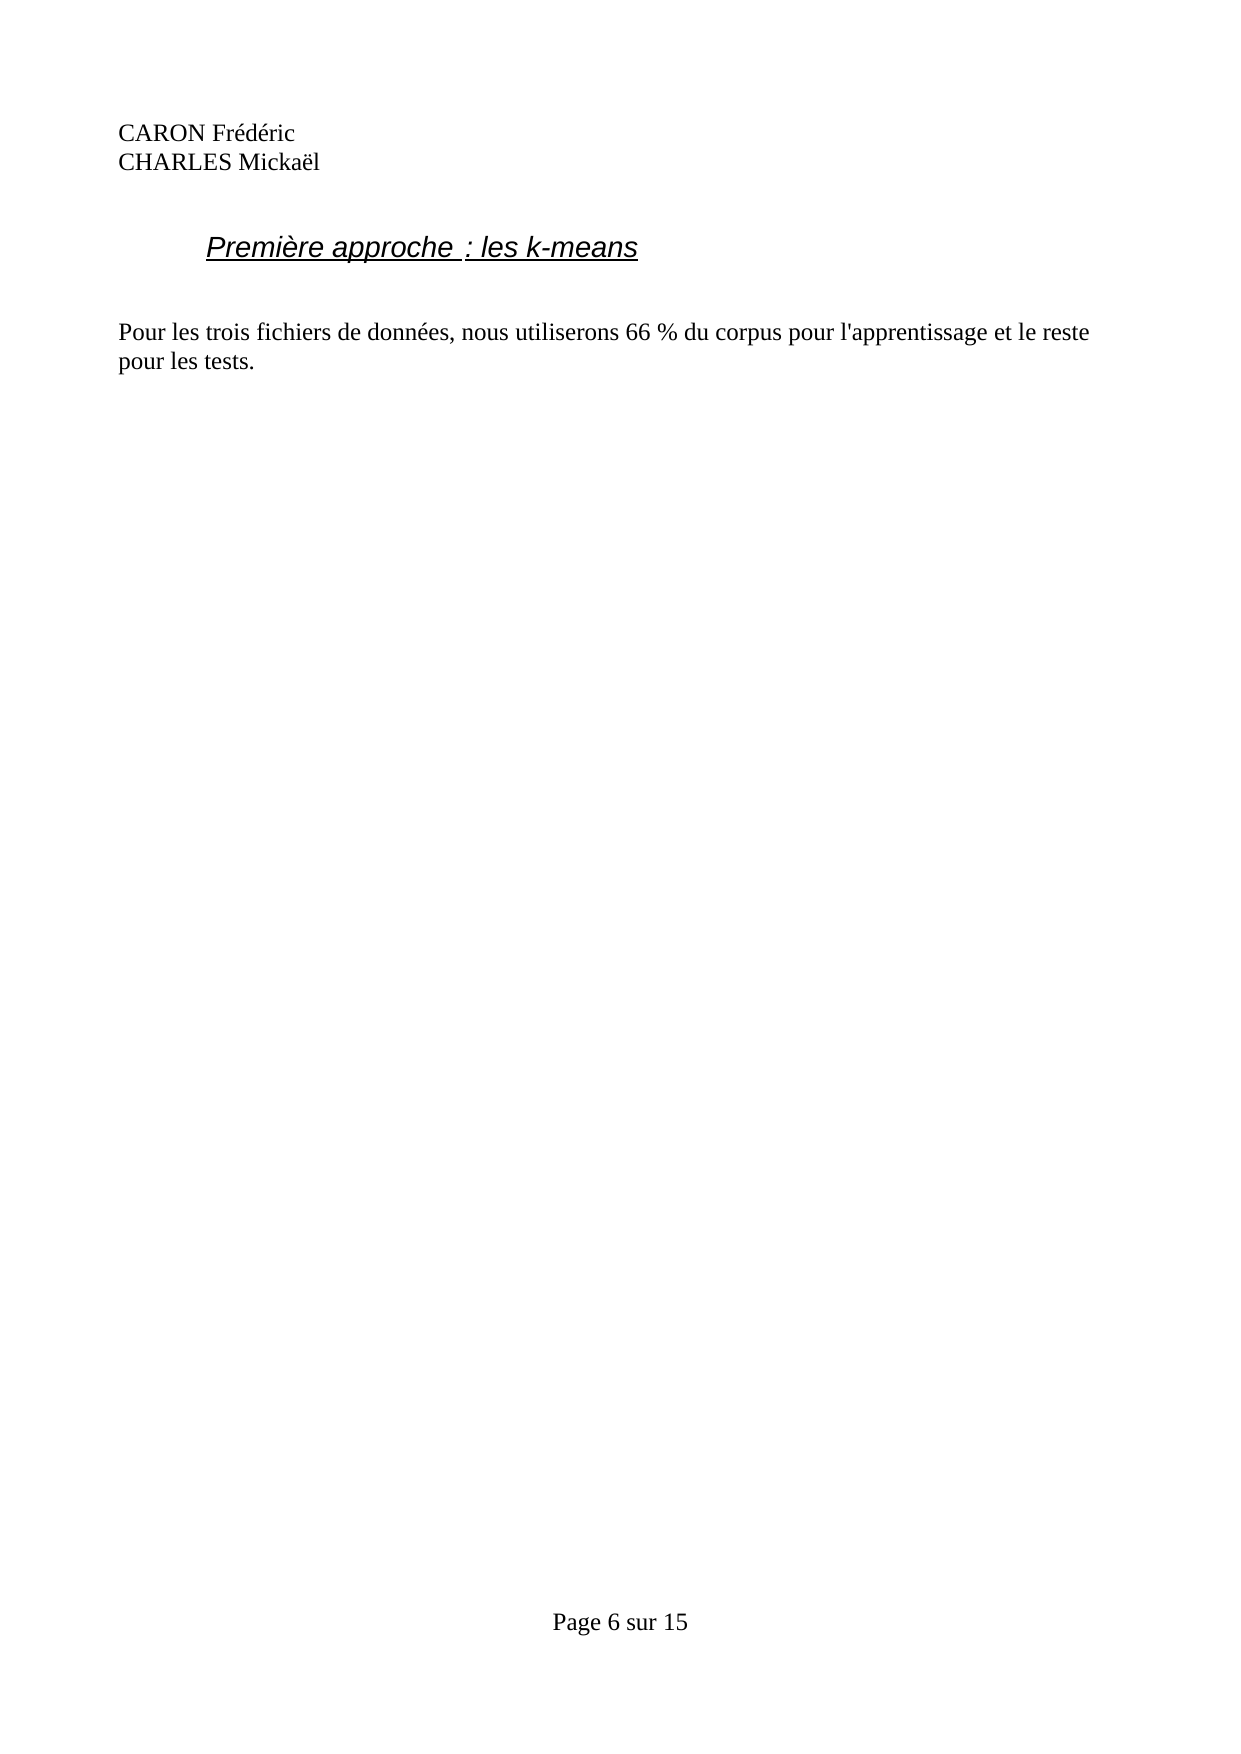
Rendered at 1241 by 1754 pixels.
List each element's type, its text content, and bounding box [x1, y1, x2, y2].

subtitle Première approche : les k-means [206, 230, 1122, 264]
text Pour les trois fichiers de données, nous utiliserons 66 % du corpus pour l'apprentissage et le reste pour les tests. [118, 317, 1122, 375]
